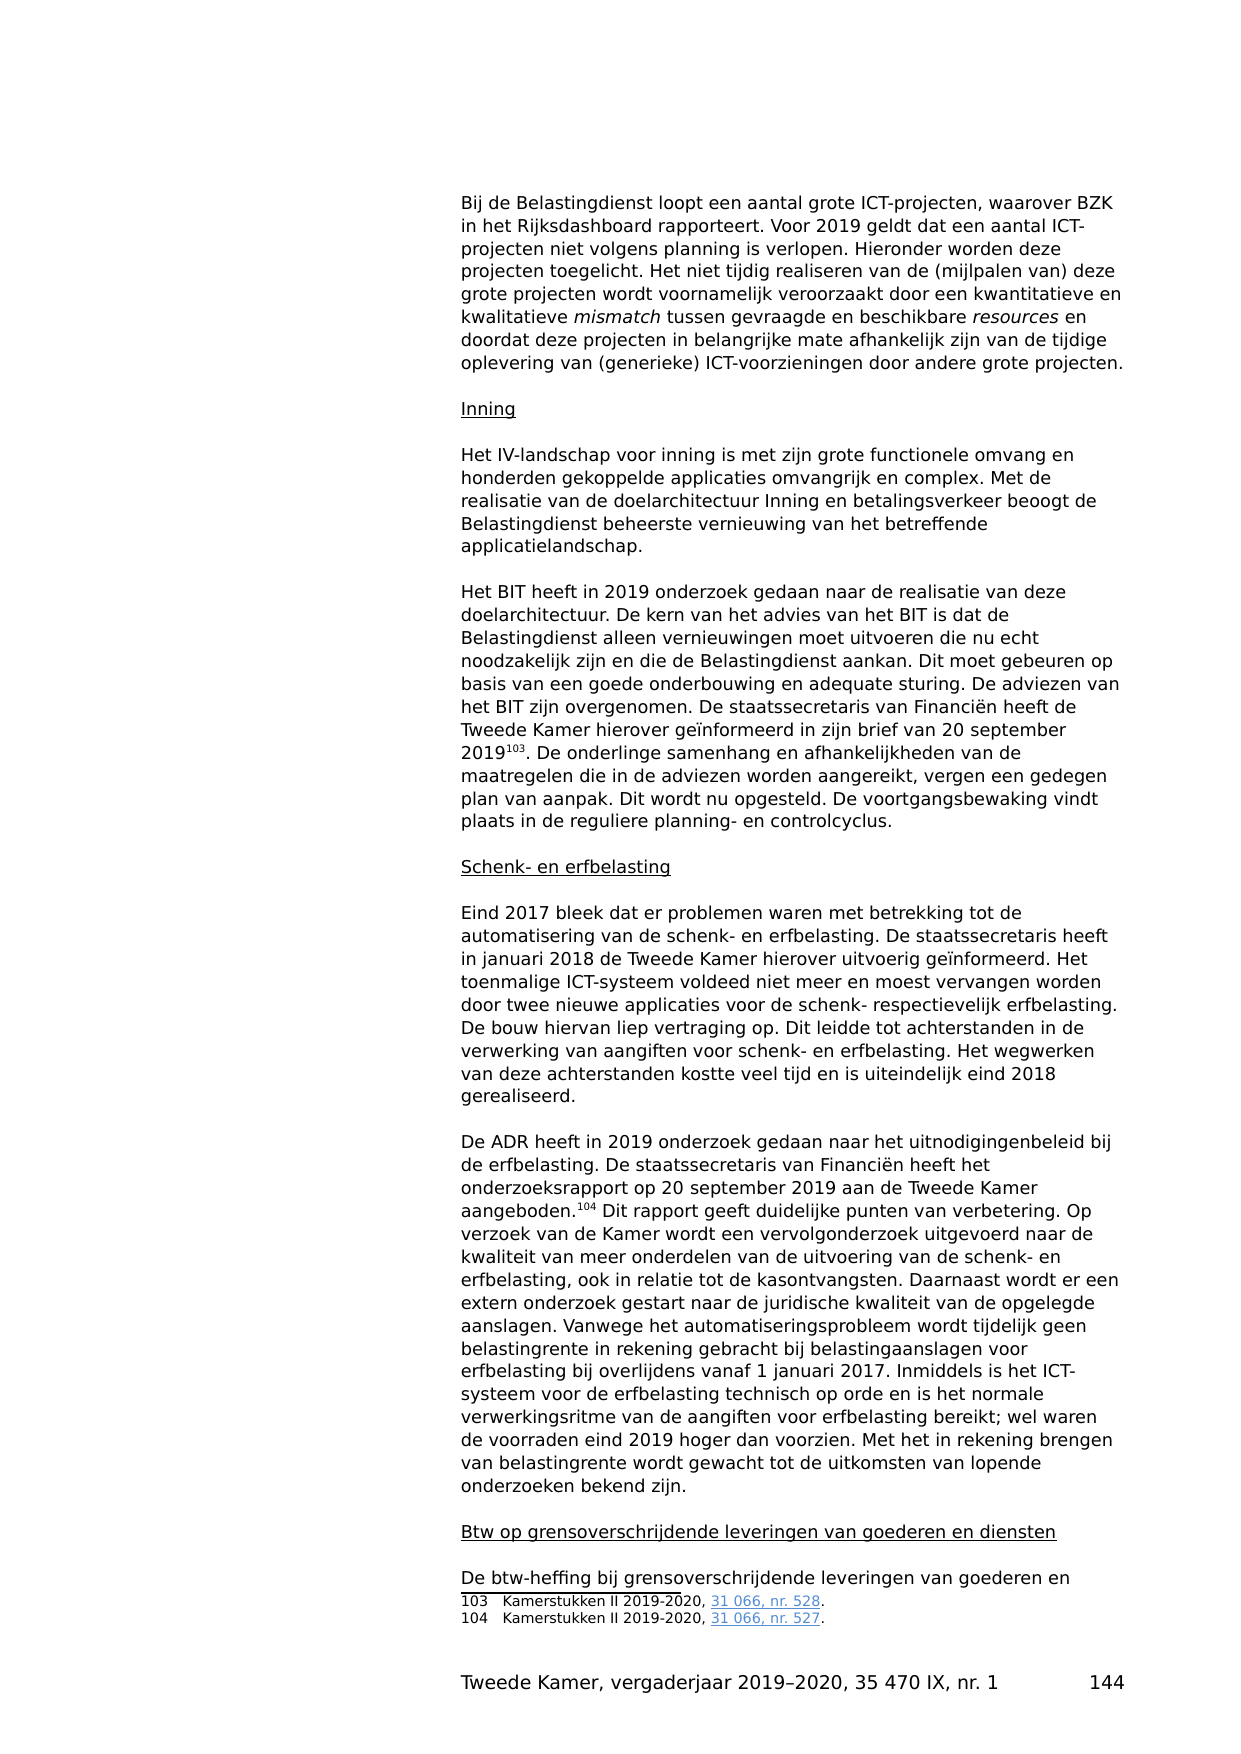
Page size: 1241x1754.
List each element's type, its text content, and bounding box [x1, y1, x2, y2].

text __Kamerstukken II 2019-2020, 31 066, nr. 527. [461, 1610, 1125, 1627]
text Schenk- en erfbelasting [461, 855, 1125, 878]
text Eind 2017 bleek dat er problemen waren met betrekking tot de automatisering van de schenk- en erfbelasting. De staatssecretaris heeft in januari 2018 de Tweede Kamer hierover uitvoerig geïnformeerd. Het toenmalige ICT-systeem voldeed niet meer en moest vervangen worden door twee nieuwe applicaties voor de schenk- respectievelijk erfbelasting. De bouw hiervan liep vertraging op. Dit leidde tot achterstanden in de verwerking van aangiften voor schenk- en erfbelasting. Het wegwerken van deze achterstanden kostte veel tijd en is uiteindelijk eind 2018 gerealiseerd. [461, 901, 1125, 1107]
text De btw-heffing bij grensoverschrijdende leveringen van goederen en [461, 1566, 1125, 1589]
text De ADR heeft in 2019 onderzoek gedaan naar het uitnodigingenbeleid bij de erfbelasting. De staatssecretaris van Financiën heeft het onderzoeksrapport op 20 september 2019 aan de Tweede Kamer aangeboden. Dit rapport geeft duidelijke punten van verbetering. Op verzoek van de Kamer wordt een vervolgonderzoek uitgevoerd naar de kwaliteit van meer onderdelen van de uitvoering van de schenk- en erfbelasting, ook in relatie tot de kasontvangsten. Daarnaast wordt er een extern onderzoek gestart naar de juridische kwaliteit van de opgelegde aanslagen. Vanwege het automatiseringsprobleem wordt tijdelijk geen belastingrente in rekening gebracht bij belastingaanslagen voor erfbelasting bij overlijdens vanaf 1 januari 2017. Inmiddels is het ICT-systeem voor de erfbelasting technisch op orde en is het normale verwerkingsritme van de aangiften voor erfbelasting bereikt; wel waren de voorraden eind 2019 hoger dan voorzien. Met het in rekening brengen van belastingrente wordt gewacht tot de uitkomsten van lopende onderzoeken bekend zijn. [461, 1130, 1125, 1497]
text Btw op grensoverschrijdende leveringen van goederen en diensten [461, 1520, 1125, 1543]
text __Kamerstukken II 2019-2020, 31 066, nr. 528. [461, 1593, 1125, 1610]
text Inning [461, 397, 1125, 420]
text Het IV-landschap voor inning is met zijn grote functionele omvang en honderden gekoppelde applicaties omvangrijk en complex. Met de realisatie van de doelarchitectuur Inning en betalingsverkeer beoogt de Belastingdienst beheerste vernieuwing van het betreffende applicatielandschap. [461, 443, 1125, 557]
text Het BIT heeft in 2019 onderzoek gedaan naar de realisatie van deze doelarchitectuur. De kern van het advies van het BIT is dat de Belastingdienst alleen vernieuwingen moet uitvoeren die nu echt noodzakelijk zijn en die de Belastingdienst aankan. Dit moet gebeuren op basis van een goede onderbouwing en adequate sturing. De adviezen van het BIT zijn overgenomen. De staatssecretaris van Financiën heeft de Tweede Kamer hierover geïnformeerd in zijn brief van 20 september 2019. De onderlinge samenhang en afhankelijkheden van de maatregelen die in de adviezen worden aangereikt, vergen een gedegen plan van aanpak. Dit wordt nu opgesteld. De voortgangsbewaking vindt plaats in de reguliere planning- en controlcyclus. [461, 580, 1125, 832]
text Bij de Belastingdienst loopt een aantal grote ICT-projecten, waarover BZK in het Rijksdashboard rapporteert. Voor 2019 geldt dat een aantal ICT-projecten niet volgens planning is verlopen. Hieronder worden deze projecten toegelicht. Het niet tijdig realiseren van de (mijlpalen van) deze grote projecten wordt voornamelijk veroorzaakt door een kwantitatieve en kwalitatieve mismatch tussen gevraagde en beschikbare resources en doordat deze projecten in belangrijke mate afhankelijk zijn van de tijdige oplevering van (generieke) ICT-voorzieningen door andere grote projecten. [461, 191, 1125, 374]
